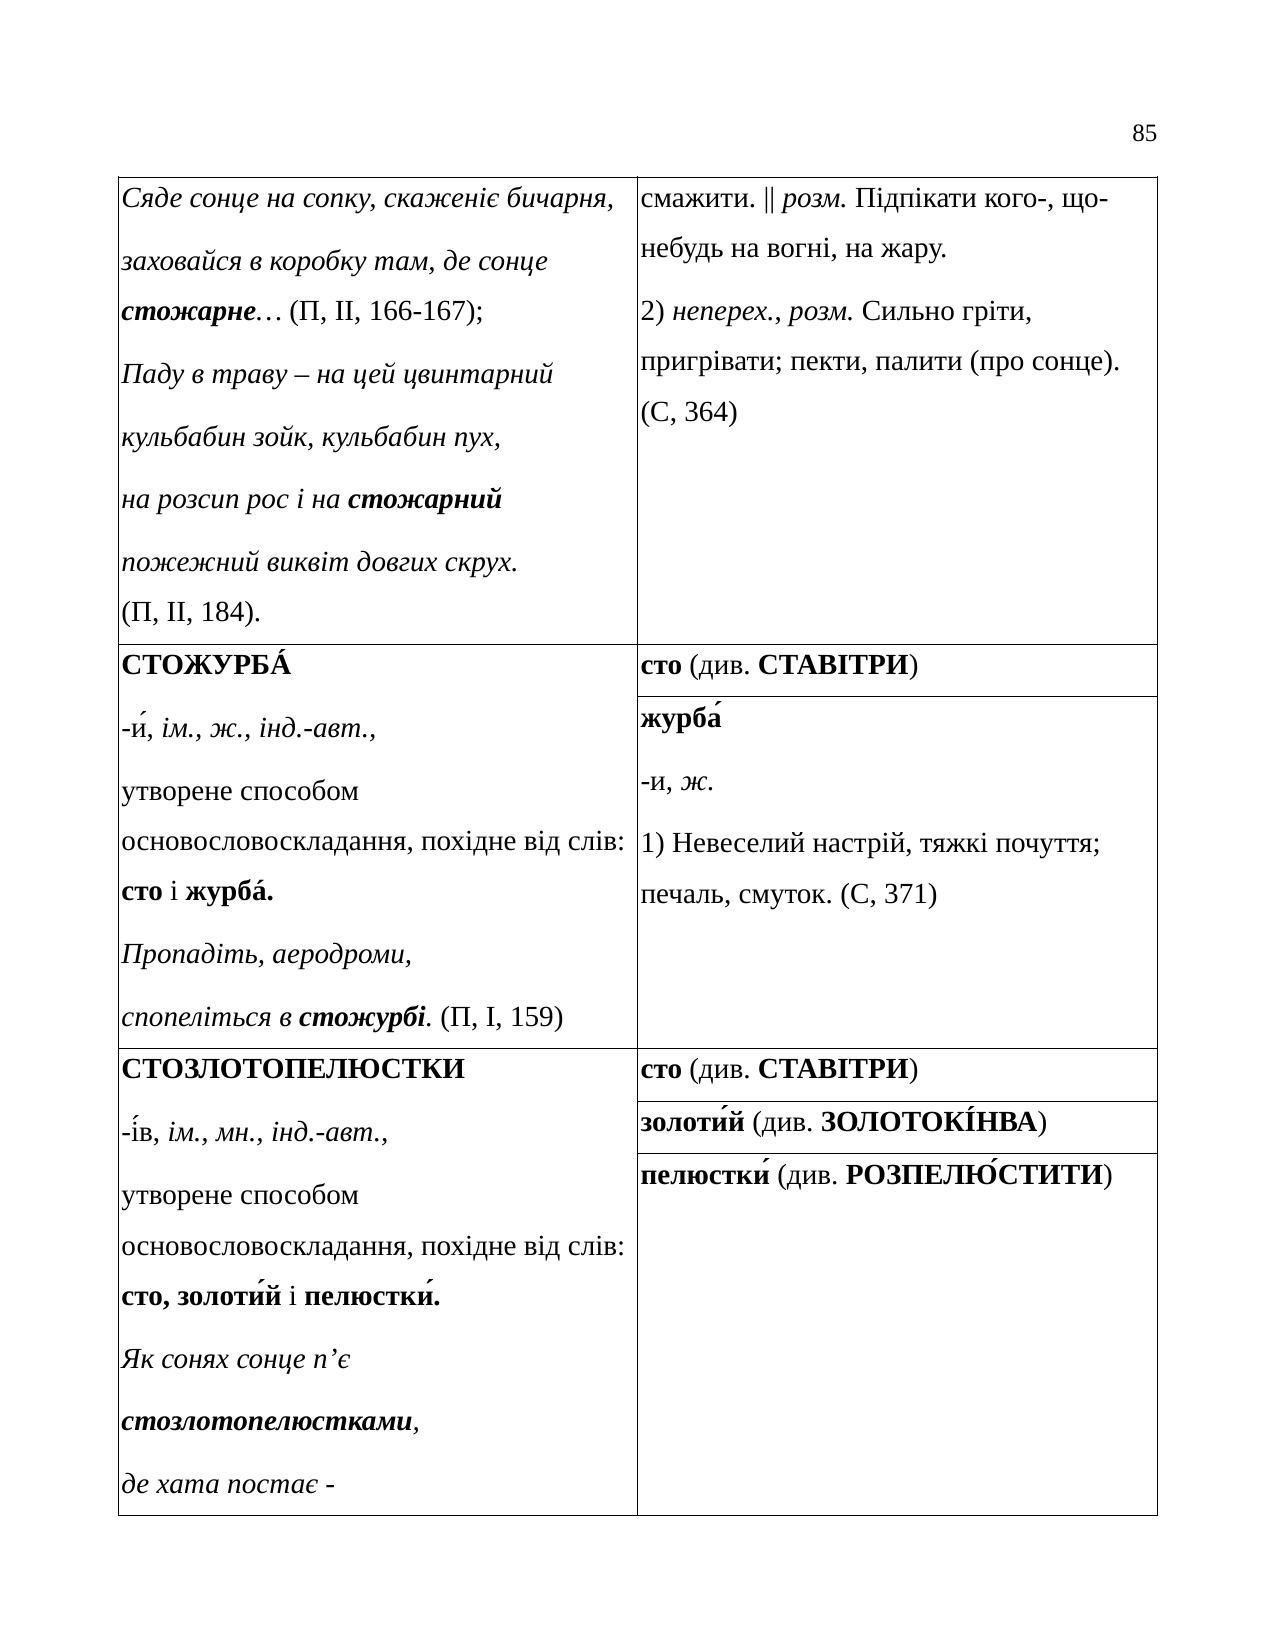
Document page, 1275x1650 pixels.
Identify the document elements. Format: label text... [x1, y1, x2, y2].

table_cell СТОЖУРБÁ -и́, ім., ж., інд.-авт., утворене способом основословоскладання, похідне від слів: сто і журбá. Пропадіть, аеродроми, спопеліться в стожурбі. (П, І, 159) [119, 645, 637, 1048]
table_cell сто (див. СТАВІТРИ) [638, 1049, 1157, 1101]
table_cell смажити. || розм. Підпікати кого-, що-небудь на вогні, на жару. 2) неперех., розм. Сильно гріти, пригрівати; пекти, палити (про сонце). (С, 364) [638, 178, 1157, 644]
table_cell Сяде сонце на сопку, скаженіє бичарня, заховайся в коробку там, де сонце стожарне… (П, ІІ, 166-167); Паду в траву – на цей цвинтарний кульбабин зойк, кульбабин пух, на розсип рос і на стожарний пожежний виквіт довгих скрух. (П, ІІ, 184). [119, 178, 637, 644]
table_cell сто (див. СТАВІТРИ) [638, 645, 1157, 696]
table_cell журба́ -и, ж. 1) Невеселий настрій, тяжкі почуття; печаль, смуток. (С, 371) [638, 697, 1157, 1048]
table_cell пелюстки́ (див. РОЗПЕЛЮ́СТИТИ) [638, 1154, 1157, 1515]
table_cell золоти́й (див. ЗОЛОТОКÍНВА) [638, 1102, 1157, 1153]
table_cell СТОЗЛОТОПЕЛЮСТКИ -і́в, ім., мн., інд.-авт., утворене способом основословоскладання, похідне від слів: сто, золоти́й і пелюстки́. Як сонях сонце п’є стозлотопелюстками, де хата постає [119, 1049, 637, 1515]
